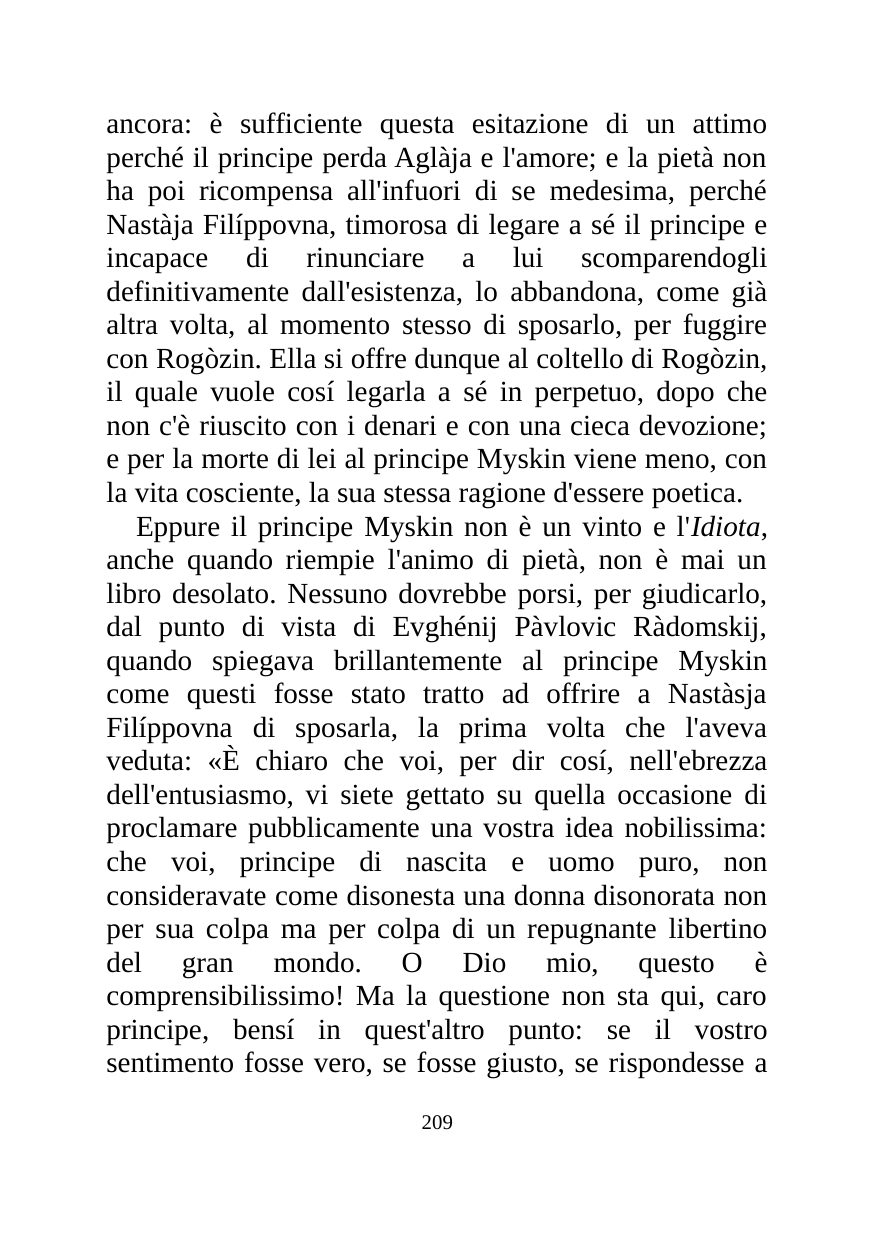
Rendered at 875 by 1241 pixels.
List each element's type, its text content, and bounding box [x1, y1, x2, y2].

text Eppure il principe Myskin non è un vinto e l'Idiota, anche quando riempie l'animo di pietà, non è mai un libro desolato. Nessuno dovrebbe porsi, per giudicarlo, dal punto di vista di Evghénij Pàvlovic Ràdomskij, quando spiegava brillantemente al principe Myskin come questi fosse stato tratto ad offrire a Nastàsja Filíppovna di sposarla, la prima volta che l'aveva veduta: «È chiaro che voi, per dir cosí, nell'ebrezza dell'entusiasmo, vi siete gettato su quella occasione di proclamare pubblicamente una vostra idea nobilissima: che voi, principe di nascita e uomo puro, non consideravate come disonesta una donna disonorata non per sua colpa ma per colpa di un repugnante libertino del gran mondo. O Dio mio, questo è comprensibilissimo! Ma la questione non sta qui, caro principe, bensí in quest'altro punto: se il vostro sentimento fosse vero, se fosse giusto, se rispondesse a [106, 509, 768, 1079]
text ancora: è sufficiente questa esitazione di un attimo perché il principe perda Aglàja e l'amore; e la pietà non ha poi ricompensa all'infuori di se medesima, perché Nastàja Filíppovna, timorosa di legare a sé il principe e incapace di rinunciare a lui scomparendogli definitivamente dall'esistenza, lo abbandona, come già altra volta, al momento stesso di sposarlo, per fuggire con Rogòzin. Ella si offre dunque al coltello di Rogòzin, il quale vuole cosí legarla a sé in perpetuo, dopo che non c'è riuscito con i denari e con una cieca devozione; e per la morte di lei al principe Myskin viene meno, con la vita cosciente, la sua stessa ragione d'essere poetica. [106, 106, 768, 509]
